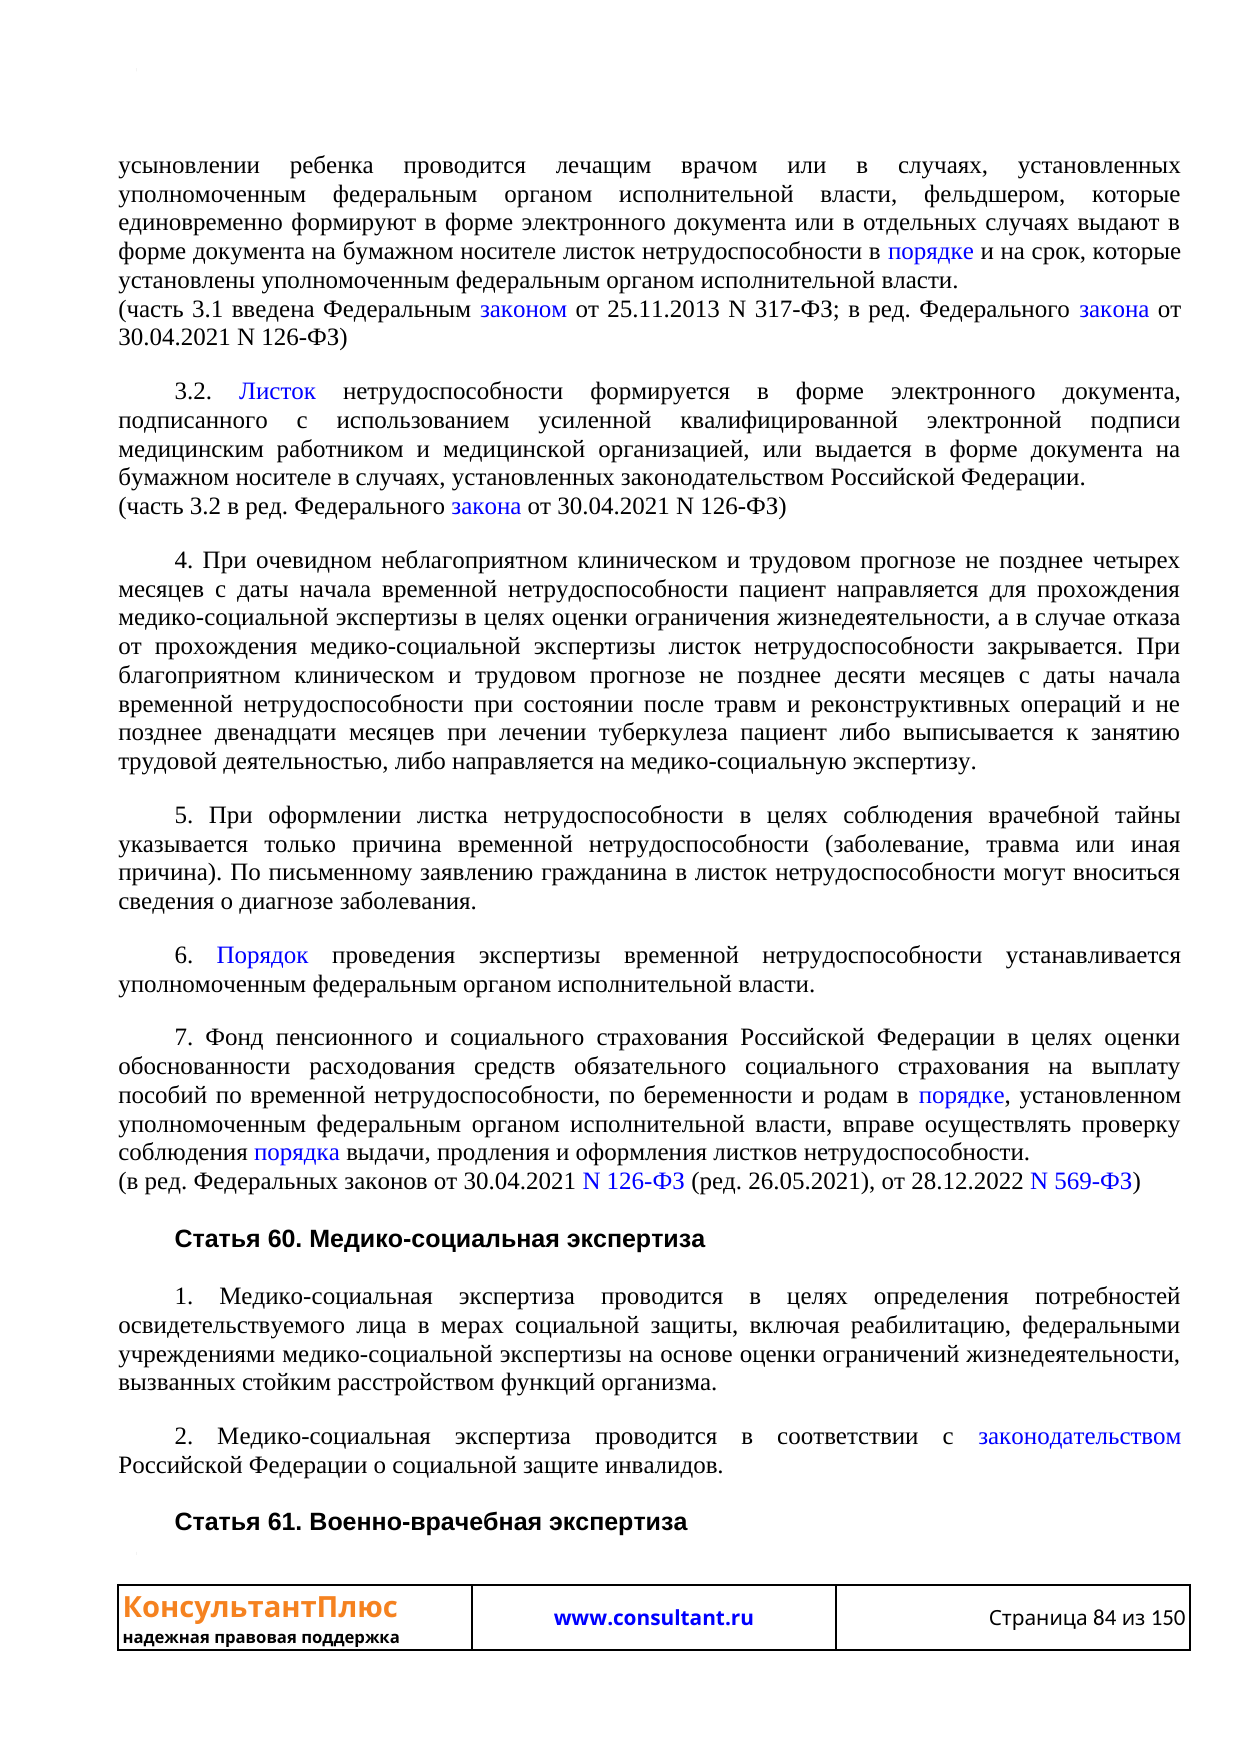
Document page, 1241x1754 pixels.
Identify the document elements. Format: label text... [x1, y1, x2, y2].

text усыновлении ребенка проводится лечащим врачом или в случаях, установленных уполномоченным федеральным органом исполнительной власти, фельдшером, которые единовременно формируют в форме электронного документа или в отдельных случаях выдают в форме документа на бумажном носителе листок нетрудоспособности в порядке и на срок, которые установлены уполномоченным федеральным органом исполнительной власти. [118, 150, 1181, 294]
text Статья 60. Медико-социальная экспертиза [118, 1224, 1181, 1252]
text 7. Фонд пенсионного и социального страхования Российской Федерации в целях оценки обоснованности расходования средств обязательного социального страхования на выплату пособий по временной нетрудоспособности, по беременности и родам в порядке, установленном уполномоченным федеральным органом исполнительной власти, вправе осуществлять проверку соблюдения порядка выдачи, продления и оформления листков нетрудоспособности. [118, 1022, 1181, 1166]
text (часть 3.1 введена Федеральным законом от 25.11.2013 N 317-ФЗ; в ред. Федерального закона от 30.04.2021 N 126-ФЗ) [118, 294, 1181, 351]
text (в ред. Федеральных законов от 30.04.2021 N 126-ФЗ (ред. 26.05.2021), от 28.12.2022 N 569-ФЗ) [118, 1166, 1181, 1195]
text 1. Медико-социальная экспертиза проводится в целях определения потребностей освидетельствуемого лица в мерах социальной защиты, включая реабилитацию, федеральными учреждениями медико-социальной экспертизы на основе оценки ограничений жизнедеятельности, вызванных стойким расстройством функций организма. [118, 1281, 1181, 1396]
text 4. При очевидном неблагоприятном клиническом и трудовом прогнозе не позднее четырех месяцев с даты начала временной нетрудоспособности пациент направляется для прохождения медико-социальной экспертизы в целях оценки ограничения жизнедеятельности, а в случае отказа от прохождения медико-социальной экспертизы листок нетрудоспособности закрывается. При благоприятном клиническом и трудовом прогнозе не позднее десяти месяцев с даты начала временной нетрудоспособности при состоянии после травм и реконструктивных операций и не позднее двенадцати месяцев при лечении туберкулеза пациент либо выписывается к занятию трудовой деятельностью, либо направляется на медико-социальную экспертизу. [118, 545, 1181, 775]
text 3.2. Листок нетрудоспособности формируется в форме электронного документа, подписанного с использованием усиленной квалифицированной электронной подписи медицинским работником и медицинской организацией, или выдается в форме документа на бумажном носителе в случаях, установленных законодательством Российской Федерации. [118, 376, 1181, 491]
text (часть 3.2 в ред. Федерального закона от 30.04.2021 N 126-ФЗ) [118, 491, 1181, 520]
text 2. Медико-социальная экспертиза проводится в соответствии с законодательством Российской Федерации о социальной защите инвалидов. [118, 1421, 1181, 1479]
text Статья 61. Военно-врачебная экспертиза [118, 1507, 1181, 1536]
text 6. Порядок проведения экспертизы временной нетрудоспособности устанавливается уполномоченным федеральным органом исполнительной власти. [118, 940, 1181, 997]
text 5. При оформлении листка нетрудоспособности в целях соблюдения врачебной тайны указывается только причина временной нетрудоспособности (заболевание, травма или иная причина). По письменному заявлению гражданина в листок нетрудоспособности могут вноситься сведения о диагнозе заболевания. [118, 800, 1181, 915]
